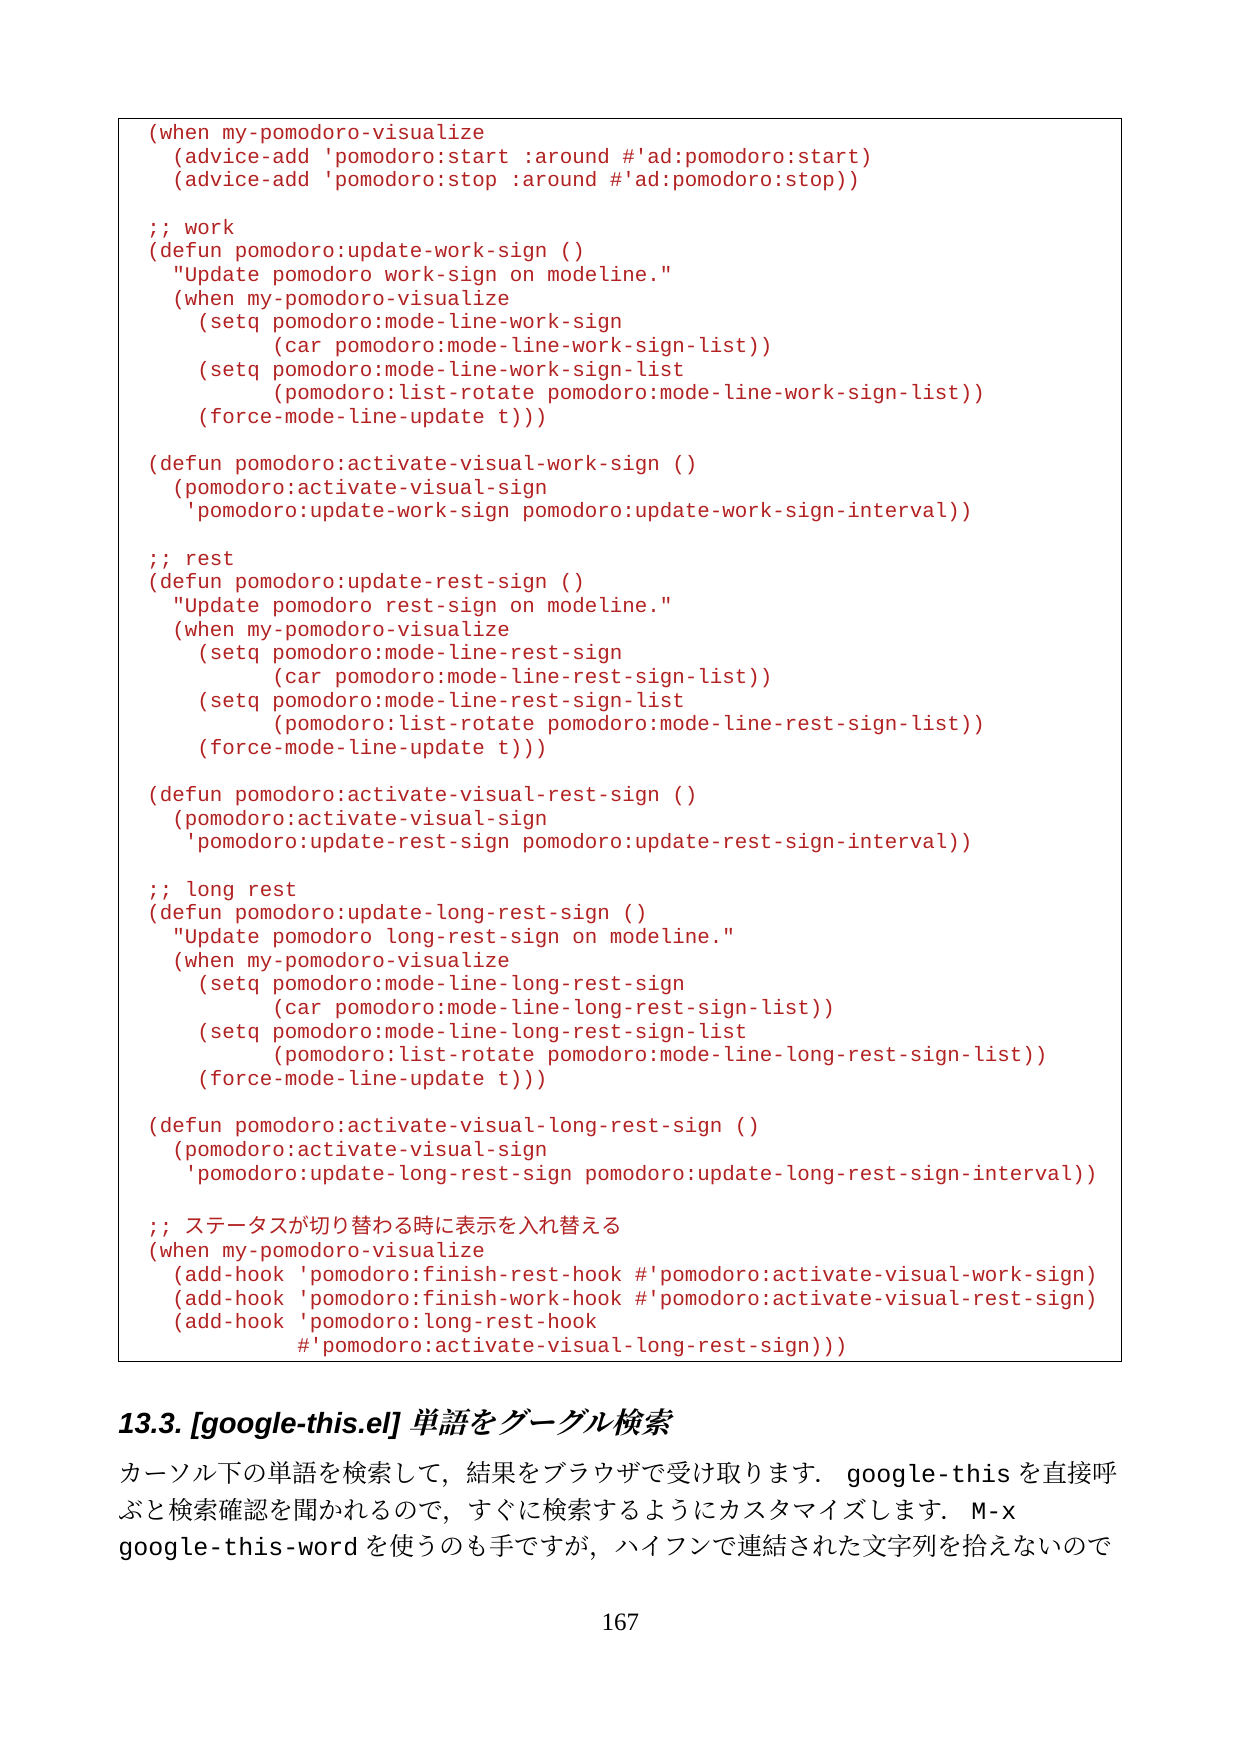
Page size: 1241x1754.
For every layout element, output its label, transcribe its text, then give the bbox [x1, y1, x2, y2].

text (car pomodoro:mode-line-work-sign-list)) [119, 331, 1121, 354]
text "Update pomodoro long-rest-sign on modeline." [119, 922, 1121, 946]
text (setq pomodoro:mode-line-work-sign-list [119, 354, 1121, 378]
text (setq pomodoro:mode-line-long-rest-sign [119, 969, 1121, 993]
text (pomodoro:activate-visual-sign [119, 473, 1121, 496]
text (when my-pomodoro-visualize [119, 1236, 1121, 1260]
text (setq pomodoro:mode-line-work-sign [119, 307, 1121, 331]
text (defun pomodoro:activate-visual-work-sign () [119, 449, 1121, 473]
text (car pomodoro:mode-line-long-rest-sign-list)) [119, 993, 1121, 1017]
text (defun pomodoro:update-long-rest-sign () [119, 898, 1121, 922]
text "Update pomodoro work-sign on modeline." [119, 260, 1121, 284]
text 'pomodoro:update-rest-sign pomodoro:update-rest-sign-interval)) [119, 827, 1121, 851]
text (force-mode-line-update t))) [119, 402, 1121, 426]
text #'pomodoro:activate-visual-long-rest-sign))) [119, 1331, 1121, 1361]
text ;; work [119, 213, 1121, 236]
text (pomodoro:activate-visual-sign [119, 1135, 1121, 1158]
text (pomodoro:activate-visual-sign [119, 804, 1121, 827]
text ;; rest [119, 544, 1121, 567]
text 'pomodoro:update-long-rest-sign pomodoro:update-long-rest-sign-interval)) [119, 1158, 1121, 1182]
text (defun pomodoro:activate-visual-rest-sign () [119, 780, 1121, 804]
text (add-hook 'pomodoro:finish-rest-hook #'pomodoro:activate-visual-work-sign) [119, 1260, 1121, 1283]
text (defun pomodoro:update-rest-sign () [119, 567, 1121, 591]
text (force-mode-line-update t))) [119, 733, 1121, 757]
text (car pomodoro:mode-line-rest-sign-list)) [119, 662, 1121, 686]
text (pomodoro:list-rotate pomodoro:mode-line-rest-sign-list)) [119, 709, 1121, 733]
text (setq pomodoro:mode-line-rest-sign [119, 638, 1121, 662]
text (advice-add 'pomodoro:stop :around #'ad:pomodoro:stop)) [119, 165, 1121, 189]
text (when my-pomodoro-visualize [119, 119, 1121, 142]
text (defun pomodoro:update-work-sign () [119, 236, 1121, 260]
subtitle [google-this.el] 単語をグーグル検索 [118, 1400, 1122, 1442]
text カーソル下の単語を検索して，結果をブラウザで受け取ります． google-this を直接呼ぶと検索確認を聞かれるので，すぐに検索するようにカスタマイズします． M-x google-this-word を使うのも手ですが，ハイフンで連結された文字列を拾えないので [118, 1454, 1122, 1563]
text 'pomodoro:update-work-sign pomodoro:update-work-sign-interval)) [119, 496, 1121, 520]
text (add-hook 'pomodoro:long-rest-hook [119, 1307, 1121, 1331]
text ;; long rest [119, 875, 1121, 898]
text (when my-pomodoro-visualize [119, 284, 1121, 307]
text (pomodoro:list-rotate pomodoro:mode-line-long-rest-sign-list)) [119, 1040, 1121, 1064]
text (force-mode-line-update t))) [119, 1064, 1121, 1088]
text (defun pomodoro:activate-visual-long-rest-sign () [119, 1111, 1121, 1135]
text (when my-pomodoro-visualize [119, 615, 1121, 638]
text "Update pomodoro rest-sign on modeline." [119, 591, 1121, 615]
text (when my-pomodoro-visualize [119, 946, 1121, 969]
text (setq pomodoro:mode-line-rest-sign-list [119, 686, 1121, 709]
text (add-hook 'pomodoro:finish-work-hook #'pomodoro:activate-visual-rest-sign) [119, 1283, 1121, 1307]
text (pomodoro:list-rotate pomodoro:mode-line-work-sign-list)) [119, 378, 1121, 402]
text (setq pomodoro:mode-line-long-rest-sign-list [119, 1017, 1121, 1040]
text (advice-add 'pomodoro:start :around #'ad:pomodoro:start) [119, 142, 1121, 165]
text ;; ステータスが切り替わる時に表示を入れ替える [119, 1206, 1121, 1236]
